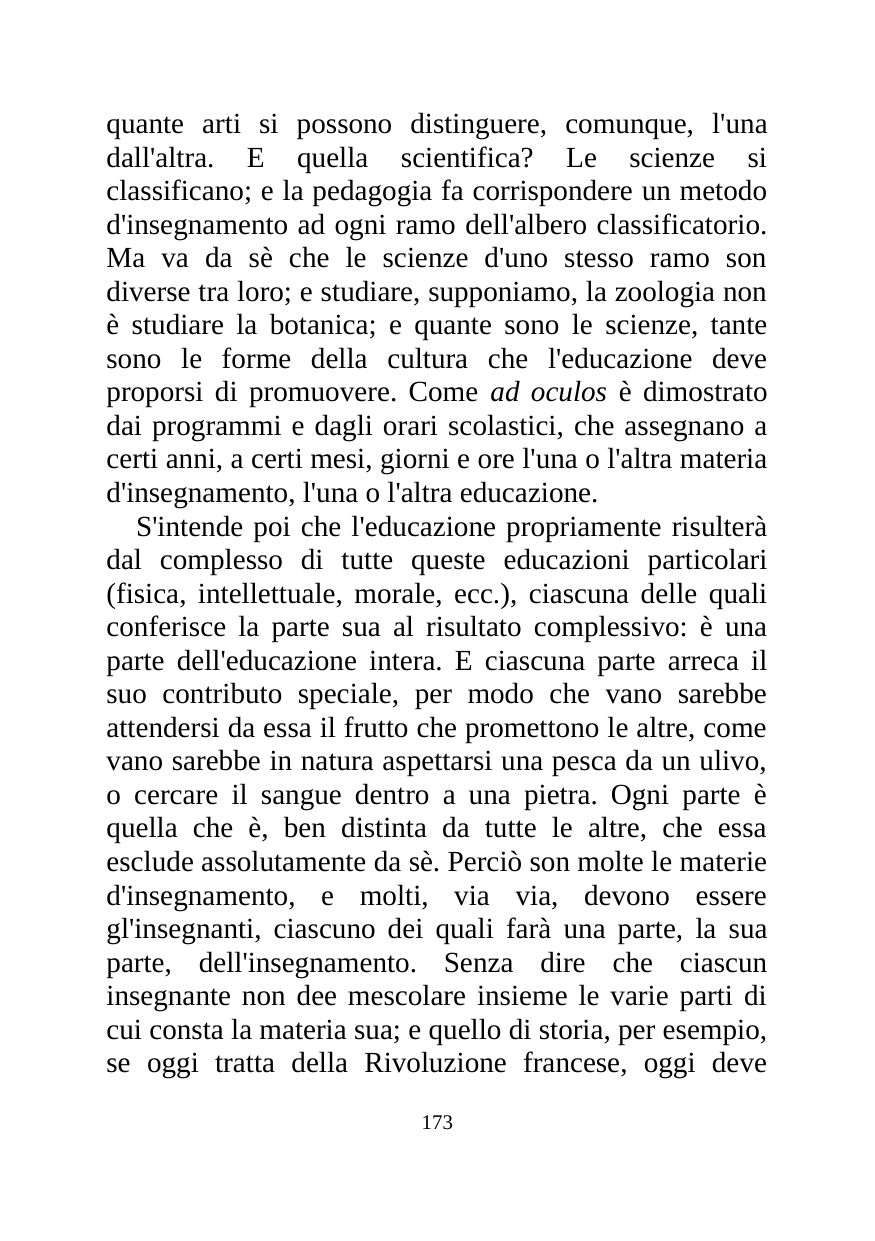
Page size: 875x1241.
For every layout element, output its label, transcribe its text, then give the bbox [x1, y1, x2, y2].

text quante arti si possono distinguere, comunque, l'una dall'altra. E quella scientifica? Le scienze si classificano; e la pedagogia fa corrispondere un metodo d'insegnamento ad ogni ramo dell'albero classificatorio. Ma va da sè che le scienze d'uno stesso ramo son diverse tra loro; e studiare, supponiamo, la zoologia non è studiare la botanica; e quante sono le scienze, tante sono le forme della cultura che l'educazione deve proporsi di promuovere. Come ad oculos è dimostrato dai programmi e dagli orari scolastici, che assegnano a certi anni, a certi mesi, giorni e ore l'una o l'altra materia d'insegnamento, l'una o l'altra educazione. [106, 106, 768, 509]
text S'intende poi che l'educazione propriamente risulterà dal complesso di tutte queste educazioni particolari (fisica, intellettuale, morale, ecc.), ciascuna delle quali conferisce la parte sua al risultato complessivo: è una parte dell'educazione intera. E ciascuna parte arreca il suo contributo speciale, per modo che vano sarebbe attendersi da essa il frutto che promettono le altre, come vano sarebbe in natura aspettarsi una pesca da un ulivo, o cercare il sangue dentro a una pietra. Ogni parte è quella che è, ben distinta da tutte le altre, che essa esclude assolutamente da sè. Perciò son molte le materie d'insegnamento, e molti, via via, devono essere gl'insegnanti, ciascuno dei quali farà una parte, la sua parte, dell'insegnamento. Senza dire che ciascun insegnante non dee mescolare insieme le varie parti di cui consta la materia sua; e quello di storia, per esempio, se oggi tratta della Rivoluzione francese, oggi deve [106, 509, 768, 1079]
